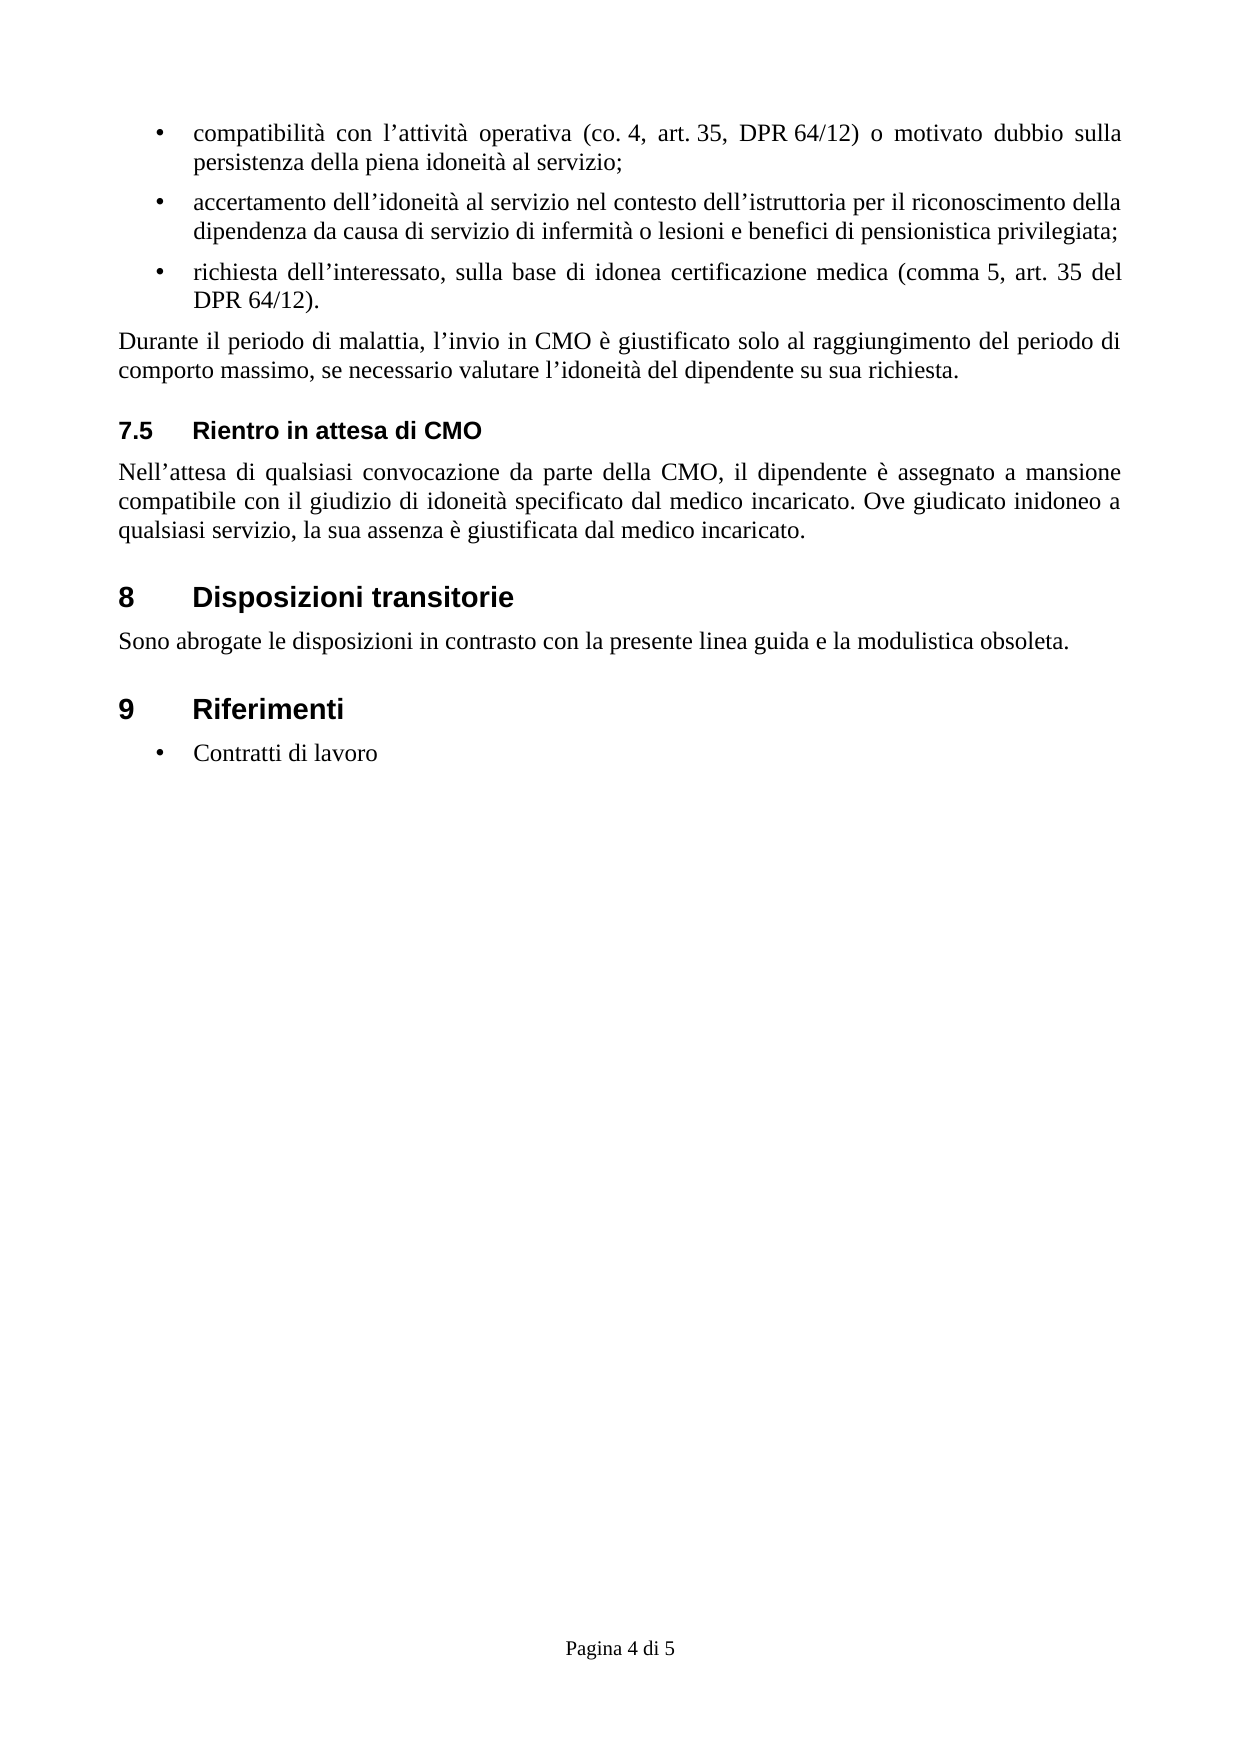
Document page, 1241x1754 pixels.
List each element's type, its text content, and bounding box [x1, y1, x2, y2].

text Nell’attesa di qualsiasi convocazione da parte della CMO, il dipendente è assegnato a mansione compatibile con il giudizio di idoneità specificato dal medico incaricato. Ove giudicato inidoneo a qualsiasi servizio, la sua assenza è giustificata dal medico incaricato. [118, 457, 1122, 543]
list accertamento dell’idoneità al servizio nel contesto dell’istruttoria per il riconoscimento della dipendenza da causa di servizio di infermità o lesioni e benefici di pensionistica privilegiata; [156, 187, 1122, 245]
text Durante il periodo di malattia, l’invio in CMO è giustificato solo al raggiungimento del periodo di comporto massimo, se necessario valutare l’idoneità del dipendente su sua richiesta. [118, 326, 1122, 383]
subtitle Rientro in attesa di CMO [118, 416, 1122, 445]
list richiesta dell’interessato, sulla base di idonea certificazione medica (comma 5, art. 35 del DPR 64/12). [156, 257, 1122, 314]
list Contratti di lavoro [156, 738, 1122, 767]
subtitle Riferimenti [118, 692, 1122, 725]
subtitle Disposizioni transitorie [118, 580, 1122, 614]
text Sono abrogate le disposizioni in contrasto con la presente linea guida e la modulistica obsoleta. [118, 626, 1122, 655]
list compatibilità con l’attività operativa (co. 4, art. 35, DPR 64/12) o motivato dubbio sulla persistenza della piena idoneità al servizio; [156, 118, 1122, 176]
